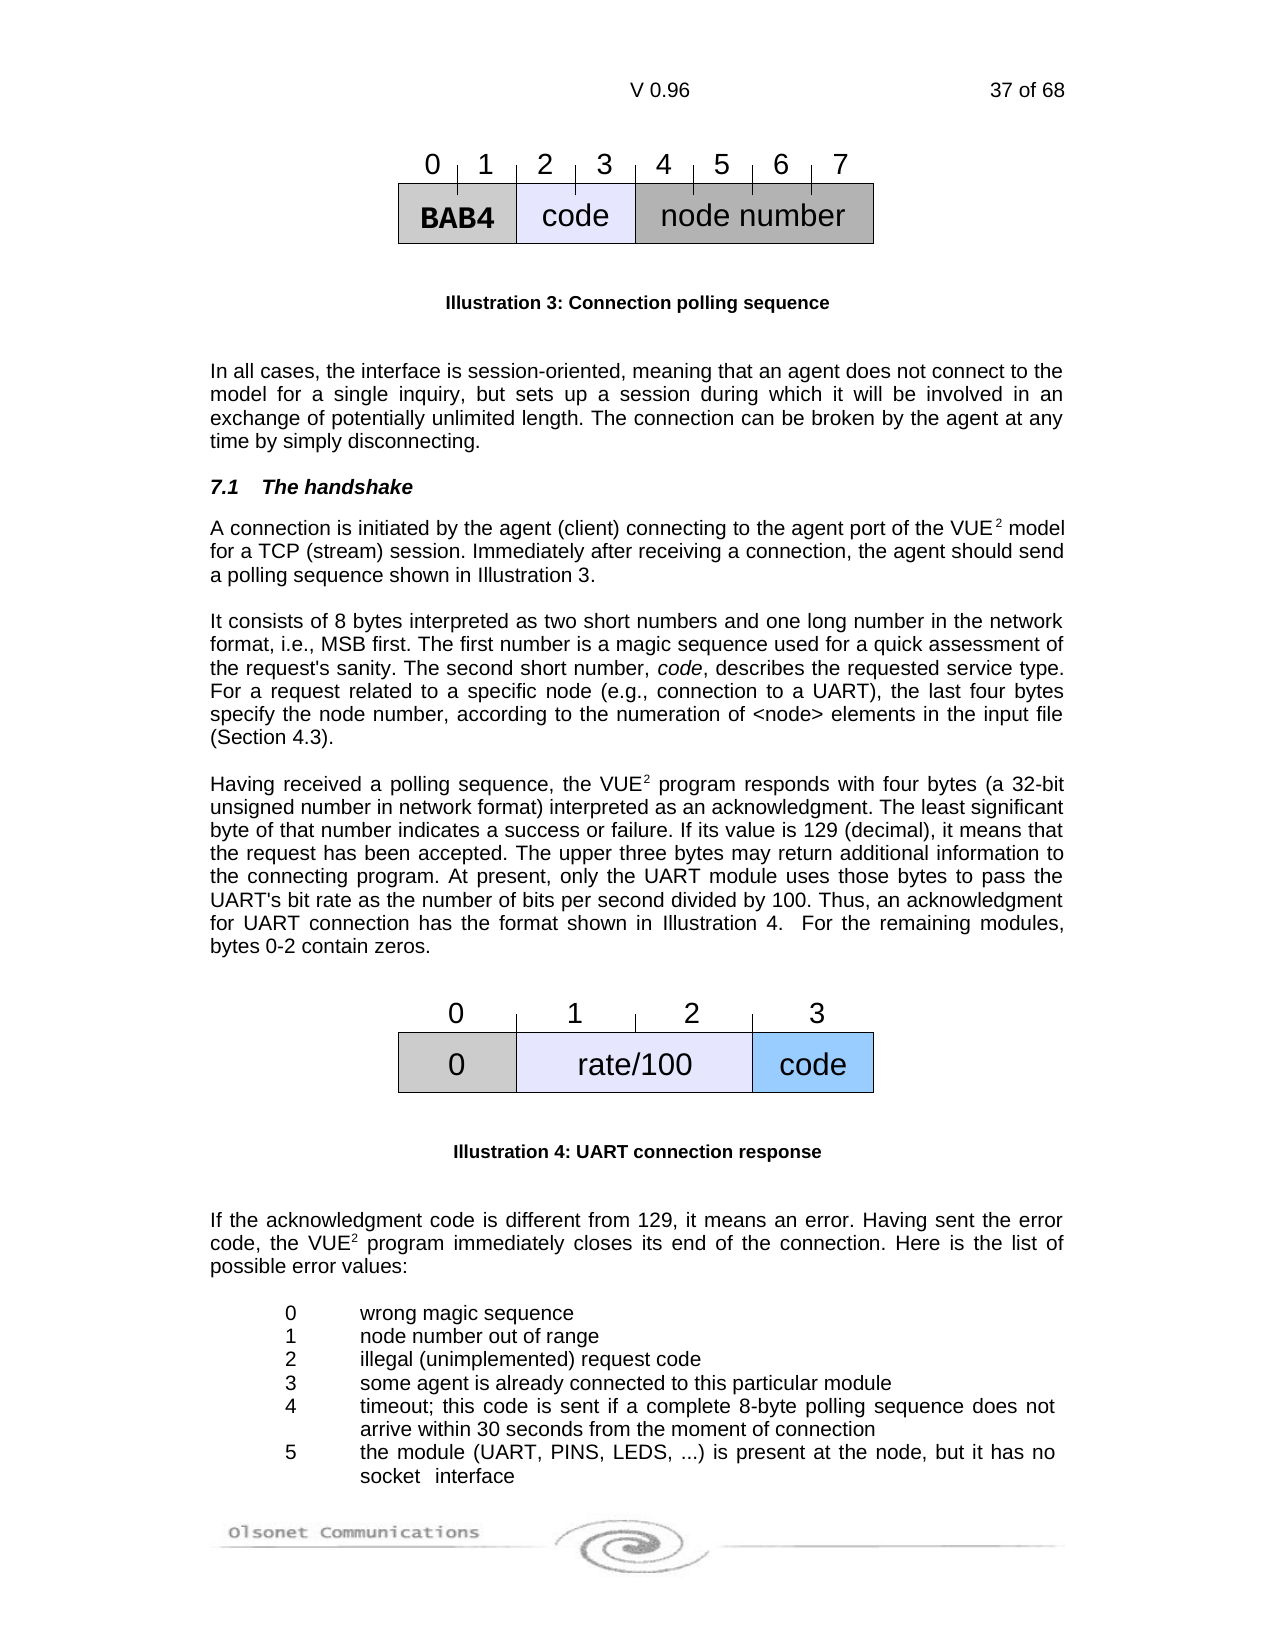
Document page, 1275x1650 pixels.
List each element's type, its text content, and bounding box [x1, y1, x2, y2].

picture [210, 1504, 1065, 1596]
subtitle The handshake [210, 476, 1065, 499]
text 3 some agent is already connected to this particular module [285, 1371, 1065, 1394]
text 5 the module (UART, PINS, LEDS, ...) is present at the node, but it has no socket interface [285, 1441, 1065, 1487]
text 0 wrong magic sequence [285, 1302, 1065, 1325]
text If the acknowledgment code is different from 129, it means an error. Having sent the error code, the VUE2 program immediately closes its end of the connection. Here is the list of possible error values: [210, 1209, 1065, 1278]
text Illustration 3: Connection polling sequence [390, 292, 885, 313]
text Illustration 4: UART connection response [390, 1141, 885, 1162]
text It consists of 8 bytes interpreted as two short numbers and one long number in the network format, i.e., MSB first. The first number is a magic sequence used for a quick assessment of the request's sanity. The second short number, code, describes the requested service type. For a request related to a specific node (e.g., connection to a UART), the last four bytes specify the node number, according to the numeration of <node> elements in the input file (Section 4.3). [210, 609, 1065, 749]
text A connection is initiated by the agent (client) connecting to the agent port of the VUE2 model for a TCP (stream) session. Immediately after receiving a connection, the agent should send a polling sequence shown in Illustration 3. [210, 517, 1065, 586]
text 1 node number out of range [285, 1325, 1065, 1348]
text 2 illegal (unimplemented) request code [285, 1348, 1065, 1371]
text 4 timeout; this code is sent if a complete 8-byte polling sequence does not arrive within 30 seconds from the moment of connection [285, 1394, 1065, 1441]
text Having received a polling sequence, the VUE2 program responds with four bytes (a 32-bit unsigned number in network format) interpreted as an acknowledgment. The least significant byte of that number indicates a success or failure. If its value is 129 (decimal), it means that the request has been accepted. The upper three bytes may return additional information to the connecting program. At present, only the UART module uses those bytes to pass the UART's bit rate as the number of bits per second divided by 100. Thus, an acknowledgment for UART connection has the format shown in Illustration 4. For the remaining modules, bytes 0-2 contain zeros. [210, 772, 1065, 958]
text In all cases, the interface is session-oriented, meaning that an agent does not connect to the model for a single inquiry, but sets up a session during which it will be involved in an exchange of potentially unlimited length. The connection can be broken by the agent at any time by simply disconnecting. [210, 359, 1065, 452]
